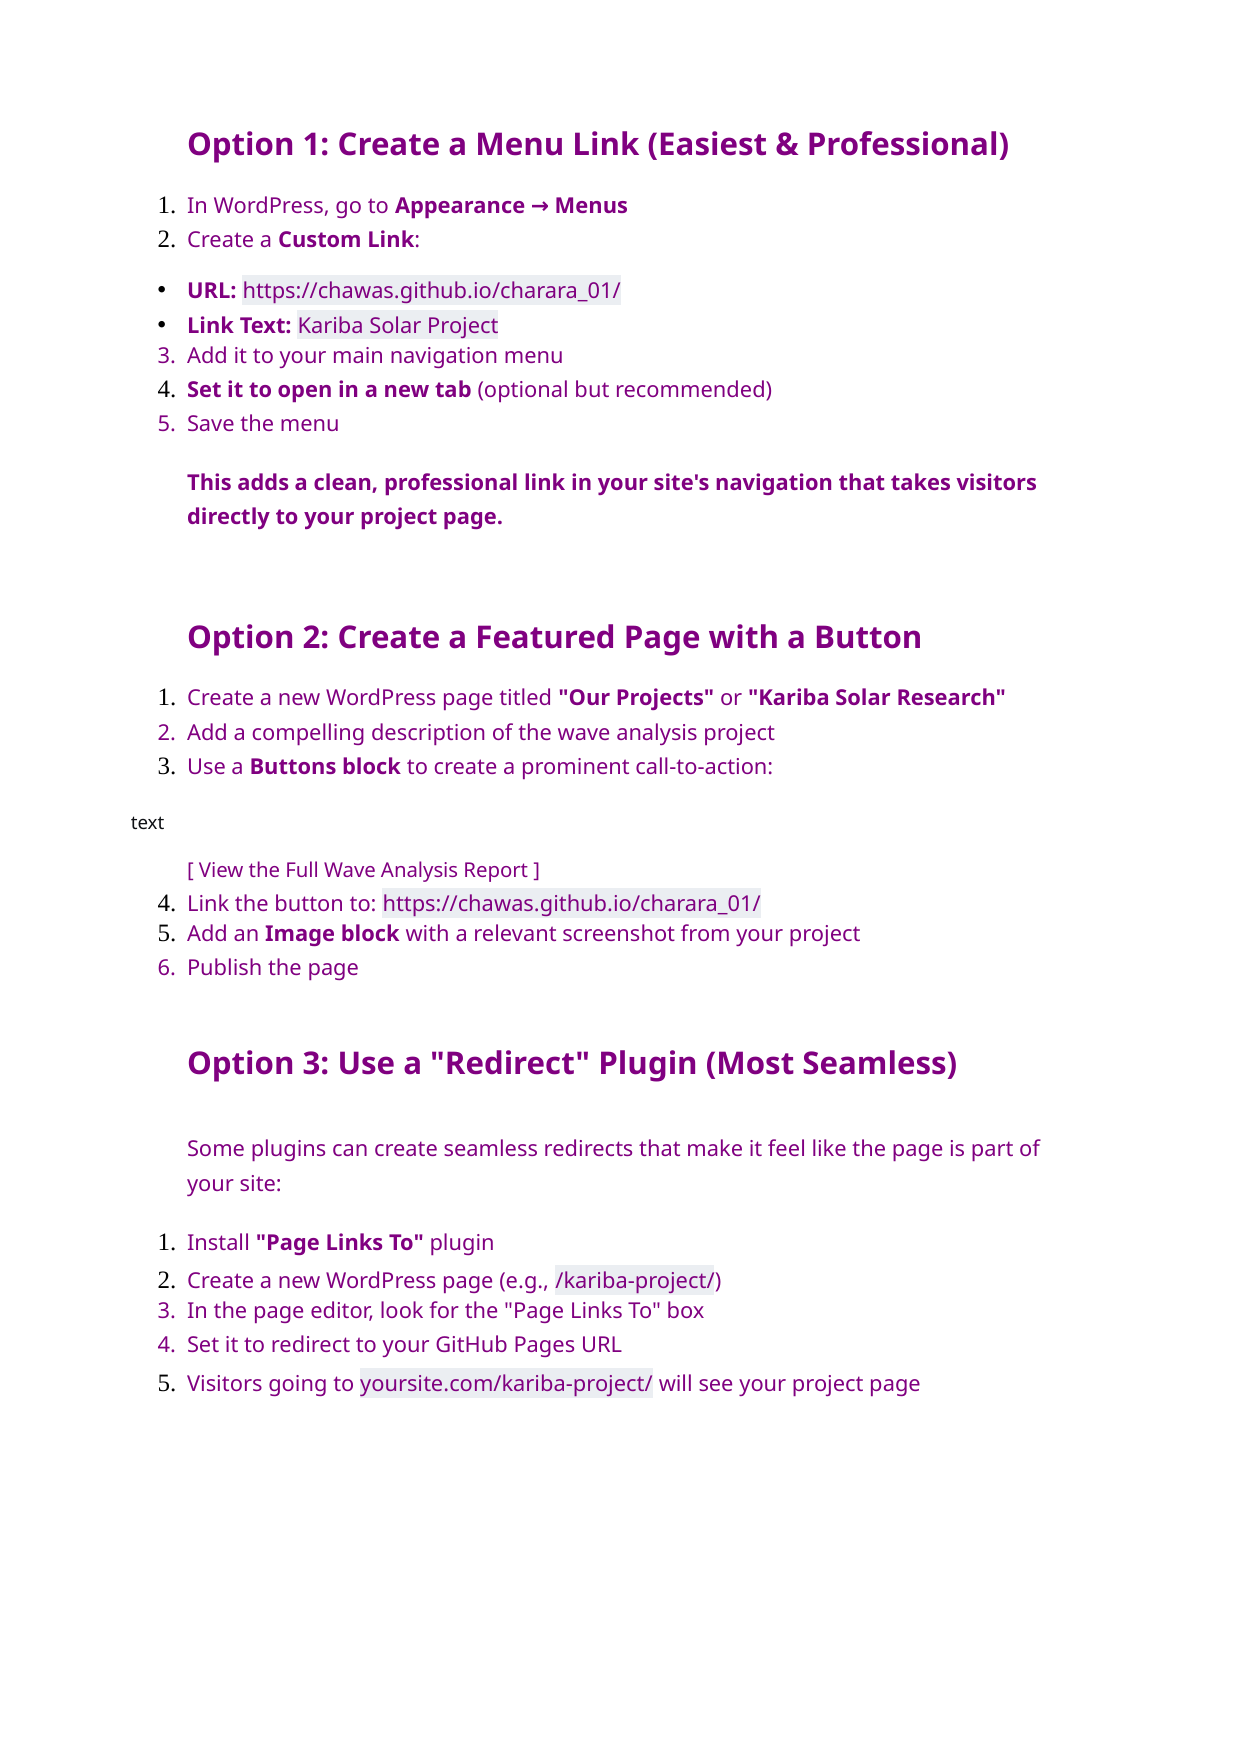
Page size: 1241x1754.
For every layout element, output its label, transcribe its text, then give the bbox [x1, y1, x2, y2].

subtitle Option 1: Create a Menu Link (Easiest & Professional) [187, 118, 1053, 165]
list In the page editor, look for the "Page Links To" box [187, 1295, 1053, 1325]
list Create a new WordPress page (e.g., /kariba-project/) [187, 1261, 1053, 1295]
subtitle Option 3: Use a "Redirect" Plugin (Most Seamless) [187, 1036, 1053, 1083]
text Some plugins can create seamless redirects that make it feel like the page is part of your site: [187, 1133, 1053, 1197]
list text [131, 807, 1053, 835]
list Link the button to: https://chawas.github.io/charara_01/ [187, 884, 1053, 918]
list Add it to your main navigation menu [187, 339, 1053, 369]
list Install "Page Links To" plugin [187, 1227, 1053, 1256]
list Add an Image block with a relevant screenshot from your project [187, 918, 1053, 948]
list Save the menu [187, 408, 1053, 438]
list In WordPress, go to Appearance → Menus [187, 190, 1053, 220]
list Create a new WordPress page titled "Our Projects" or "Kariba Solar Research" [187, 682, 1053, 712]
list [ View the Full Wave Analysis Report ] [187, 849, 1053, 884]
list Set it to open in a new tab (optional but recommended) [187, 374, 1053, 403]
list URL: https://chawas.github.io/charara_01/ [187, 271, 1053, 305]
list Set it to redirect to your GitHub Pages URL [187, 1329, 1053, 1359]
list Use a Buttons block to create a prominent call-to-action: [187, 751, 1053, 780]
subtitle Option 2: Create a Featured Page with a Button [187, 610, 1053, 657]
list Visitors going to yoursite.com/kariba-project/ will see your project page [187, 1363, 1053, 1398]
list Create a Custom Link: [187, 224, 1053, 254]
text This adds a clean, professional link in your site's navigation that takes visitors directly to your project page. [187, 467, 1053, 531]
list Add a compelling description of the wave analysis project [187, 716, 1053, 746]
list Publish the page [187, 952, 1053, 982]
list Link Text: Kariba Solar Project [187, 305, 1053, 339]
